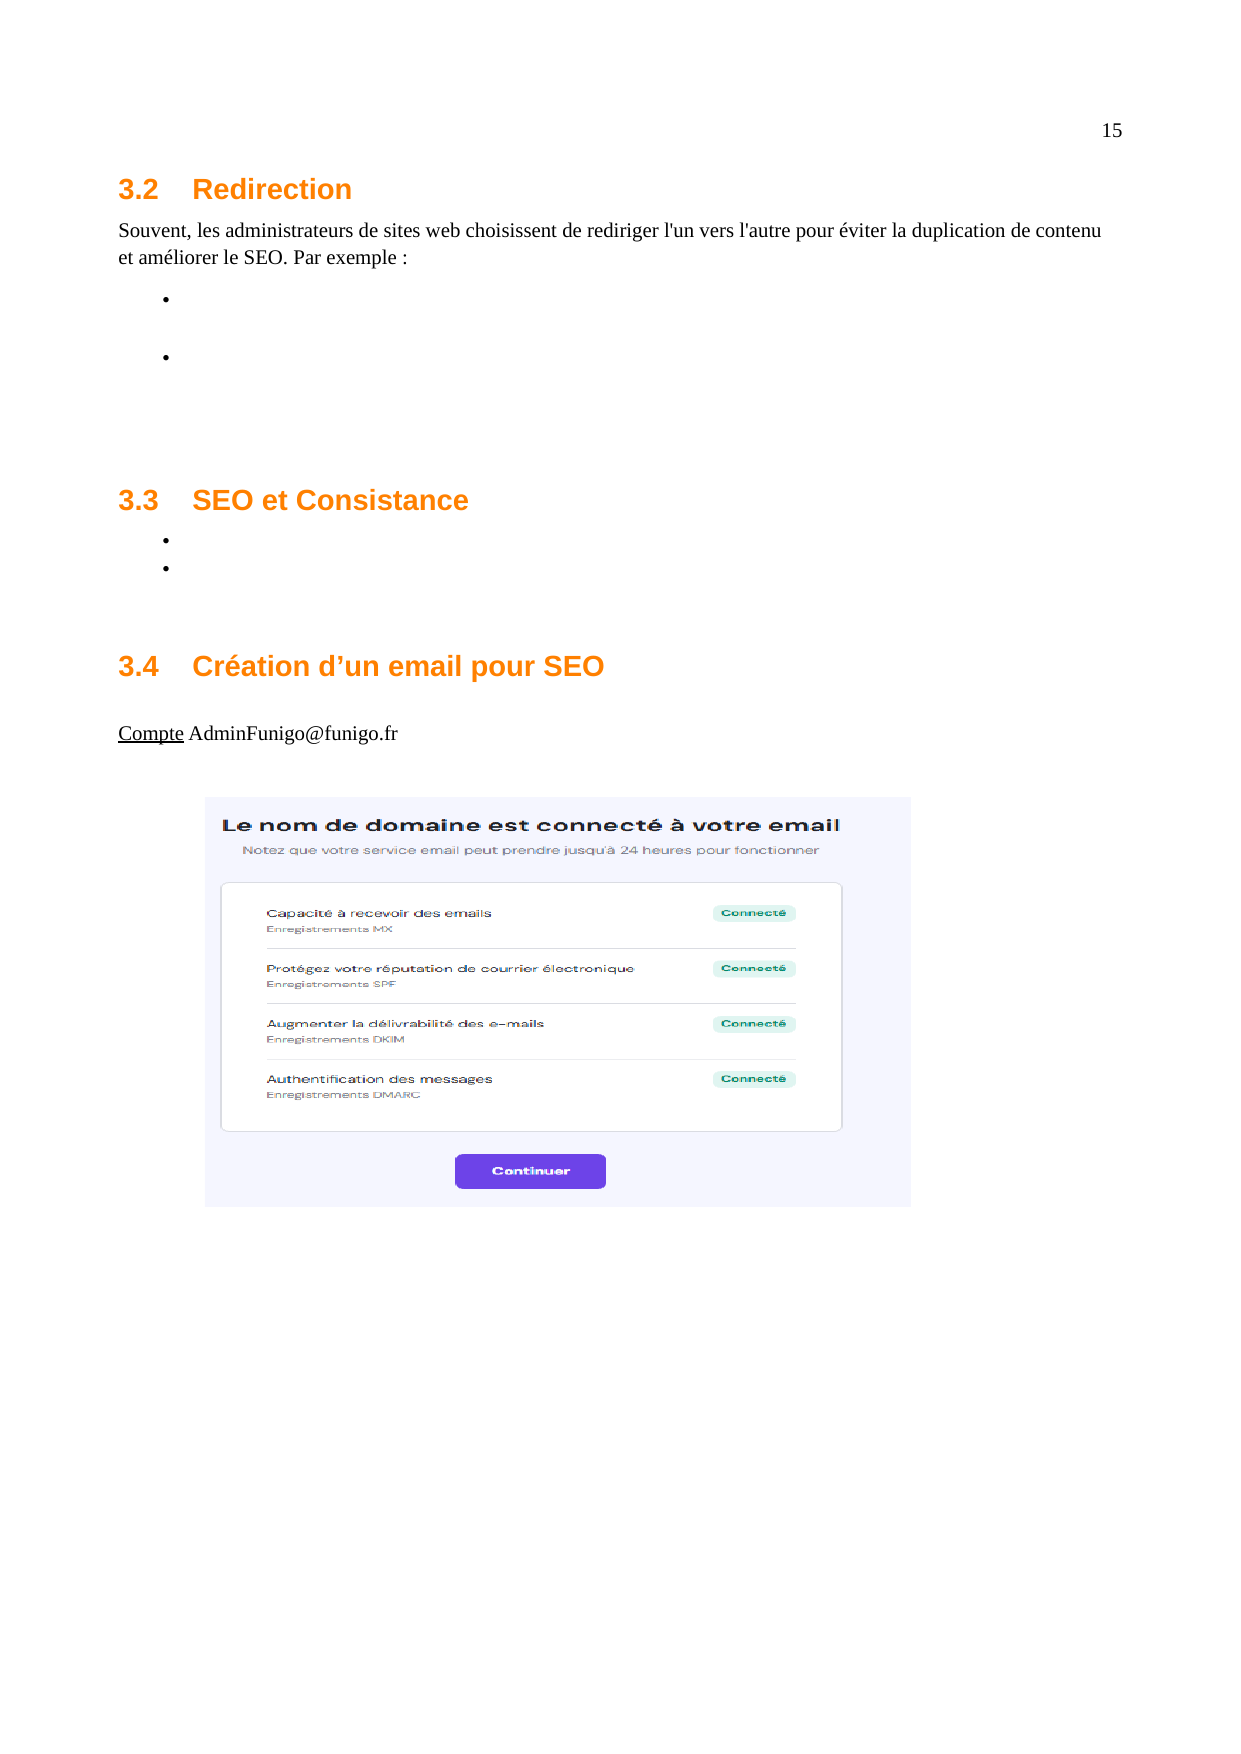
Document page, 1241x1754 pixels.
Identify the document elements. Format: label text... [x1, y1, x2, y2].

text Compte AdminFunigo@funigo.fr [118, 721, 1122, 744]
list SEO : Les moteurs de recherche considèrent www.example.com et example.com comme des sites distincts si aucune redirection ou balise canonique n’est utilisée. [162, 556, 1122, 610]
subtitle Redirection [118, 172, 1122, 205]
list Redirection de www vers non-www : Les requêtes vers https://www.funigo.fr redirigent vers https://funigo.fr. [162, 287, 1122, 342]
list Consistance URL : Choisir l'une des versions comme version canonique pour éviter la duplication de contenu. [162, 529, 1122, 553]
list Redirection de non-www vers www : Les requêtes vers https://funigo.fr redirigent vers https://www.funigo.fr. [162, 346, 1122, 401]
subtitle SEO et Consistance [118, 483, 1122, 516]
picture [204, 797, 911, 1207]
text Souvent, les administrateurs de sites web choisissent de rediriger l'un vers l'autre pour éviter la duplication de contenu et améliorer le SEO. Par exemple : [118, 218, 1122, 269]
subtitle Création d’un email pour SEO [118, 649, 1122, 682]
